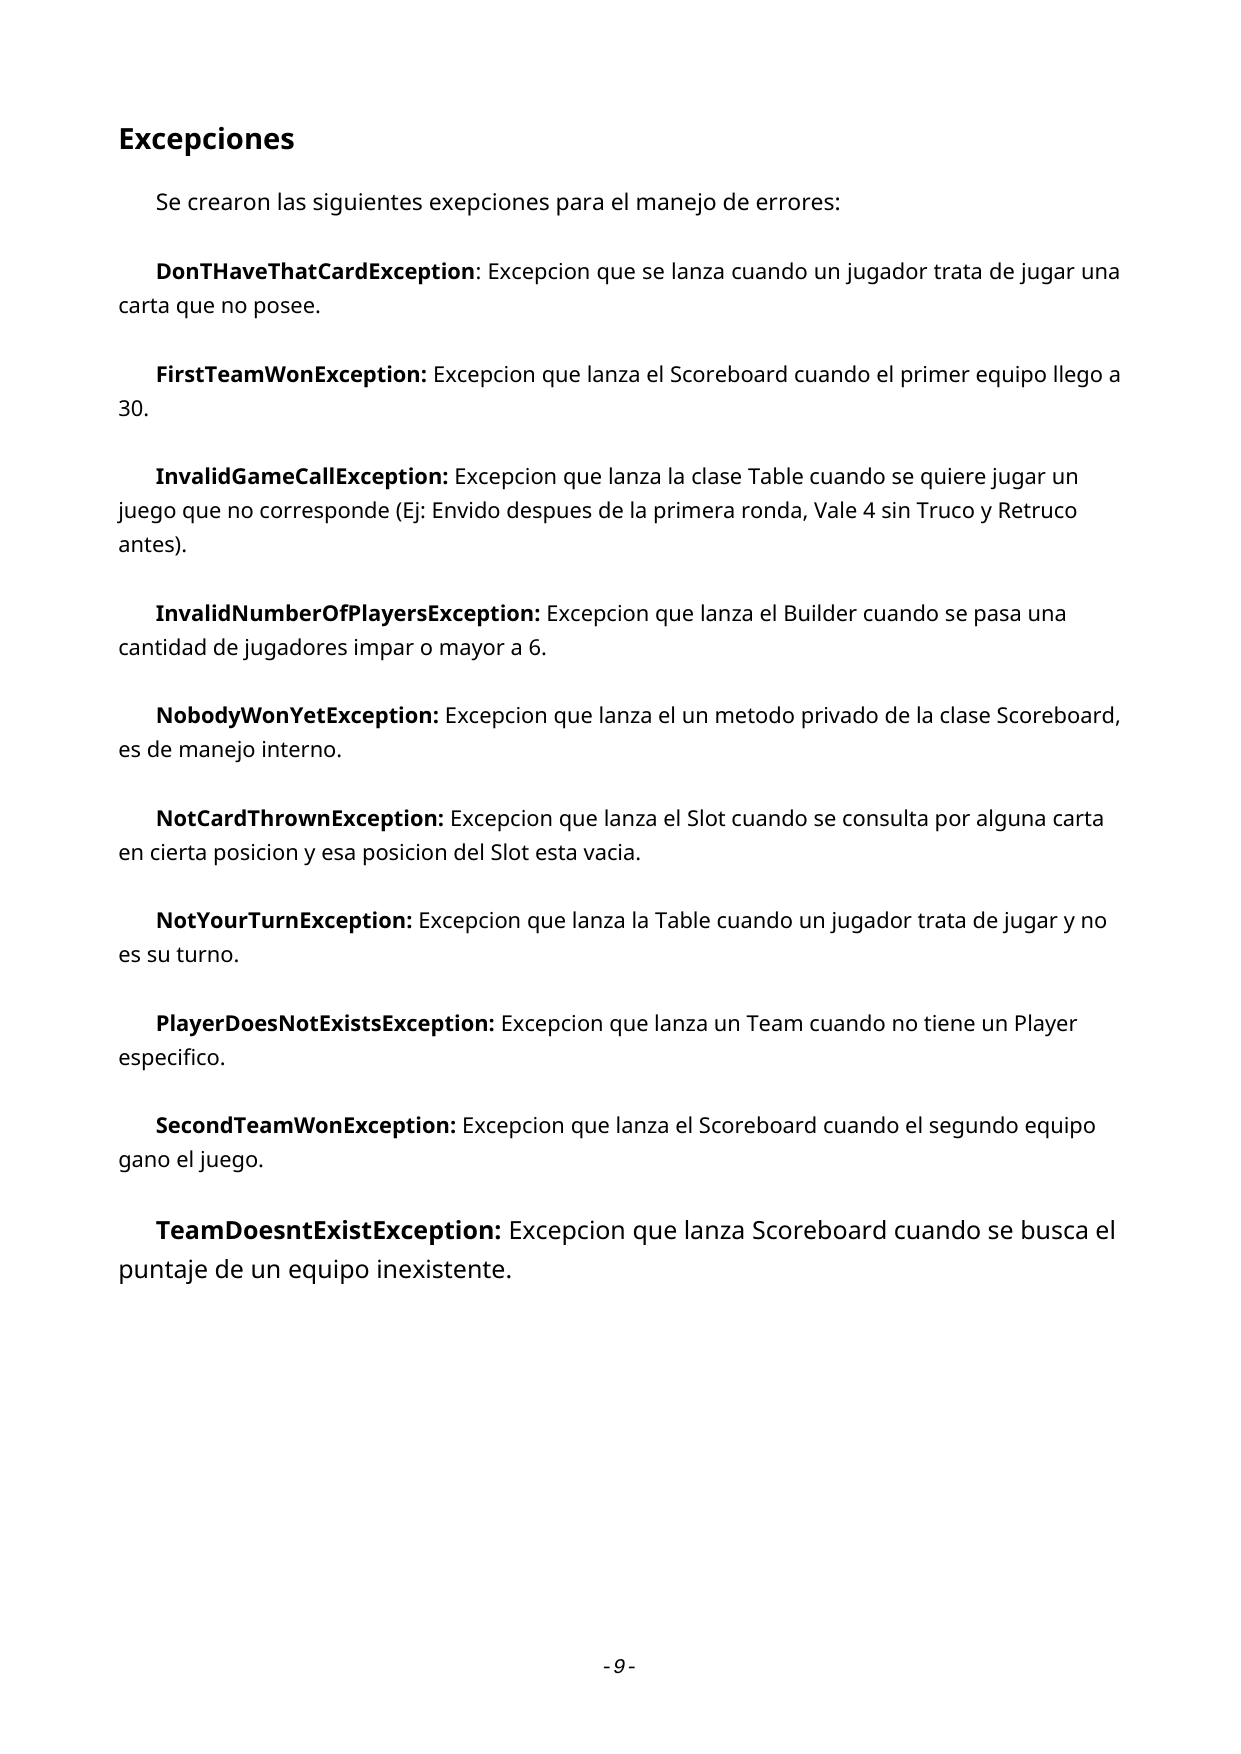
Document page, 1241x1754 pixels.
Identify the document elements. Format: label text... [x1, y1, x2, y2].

text InvalidNumberOfPlayersException: Excepcion que lanza el Builder cuando se pasa una cantidad de jugadores impar o mayor a 6. [118, 598, 1122, 662]
text NotYourTurnException: Excepcion que lanza la Table cuando un jugador trata de jugar y no es su turno. [118, 905, 1122, 969]
text InvalidGameCallException: Excepcion que lanza la clase Table cuando se quiere jugar un juego que no corresponde (Ej: Envido despues de la primera ronda, Vale 4 sin Truco y Retruco antes). [118, 461, 1122, 559]
text PlayerDoesNotExistsException: Excepcion que lanza un Team cuando no tiene un Player especifico. [118, 1008, 1122, 1072]
text NotCardThrownException: Excepcion que lanza el Slot cuando se consulta por alguna carta en cierta posicion y esa posicion del Slot esta vacia. [118, 803, 1122, 867]
text FirstTeamWonException: Excepcion que lanza el Scoreboard cuando el primer equipo llego a 30. [118, 358, 1122, 422]
subtitle Excepciones [118, 118, 1122, 158]
text SecondTeamWonException: Excepcion que lanza el Scoreboard cuando el segundo equipo gano el juego. [118, 1110, 1122, 1174]
text Se crearon las siguientes exepciones para el manejo de errores: [118, 186, 1122, 217]
text NobodyWonYetException: Excepcion que lanza el un metodo privado de la clase Scoreboard, es de manejo interno. [118, 700, 1122, 764]
text DonTHaveThatCardException: Excepcion que se lanza cuando un jugador trata de jugar una carta que no posee. [118, 256, 1122, 320]
text TeamDoesntExistException: Excepcion que lanza Scoreboard cuando se busca el puntaje de un equipo inexistente. [118, 1213, 1122, 1286]
